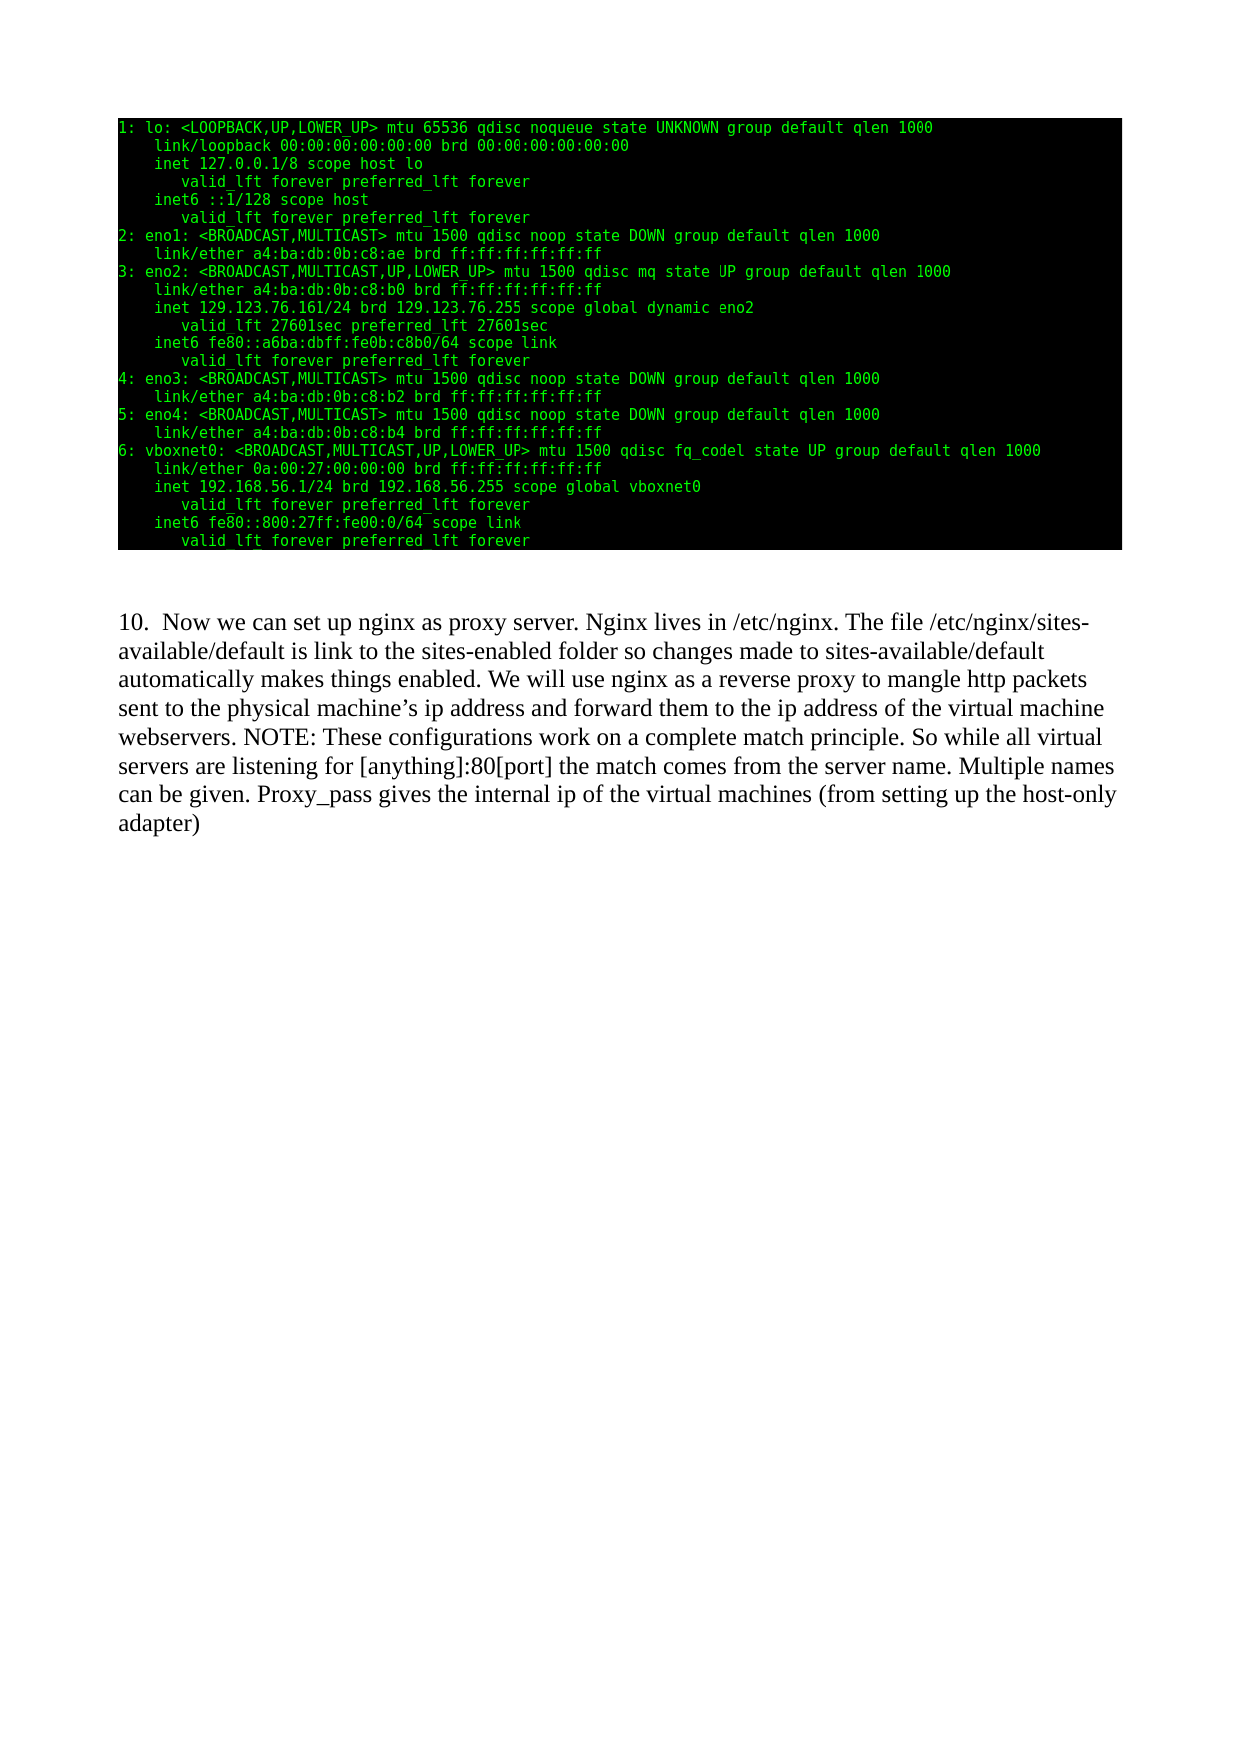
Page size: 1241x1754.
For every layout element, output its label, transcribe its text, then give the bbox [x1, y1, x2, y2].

picture [118, 118, 1123, 550]
text 10. Now we can set up nginx as proxy server. Nginx lives in /etc/nginx. The file /etc/nginx/sites-available/default is link to the sites-enabled folder so changes made to sites-available/default automatically makes things enabled. We will use nginx as a reverse proxy to mangle http packets sent to the physical machine’s ip address and forward them to the ip address of the virtual machine webservers. NOTE: These configurations work on a complete match principle. So while all virtual servers are listening for [anything]:80[port] the match comes from the server name. Multiple names can be given. Proxy_pass gives the internal ip of the virtual machines (from setting up the host-only adapter) [118, 607, 1122, 837]
